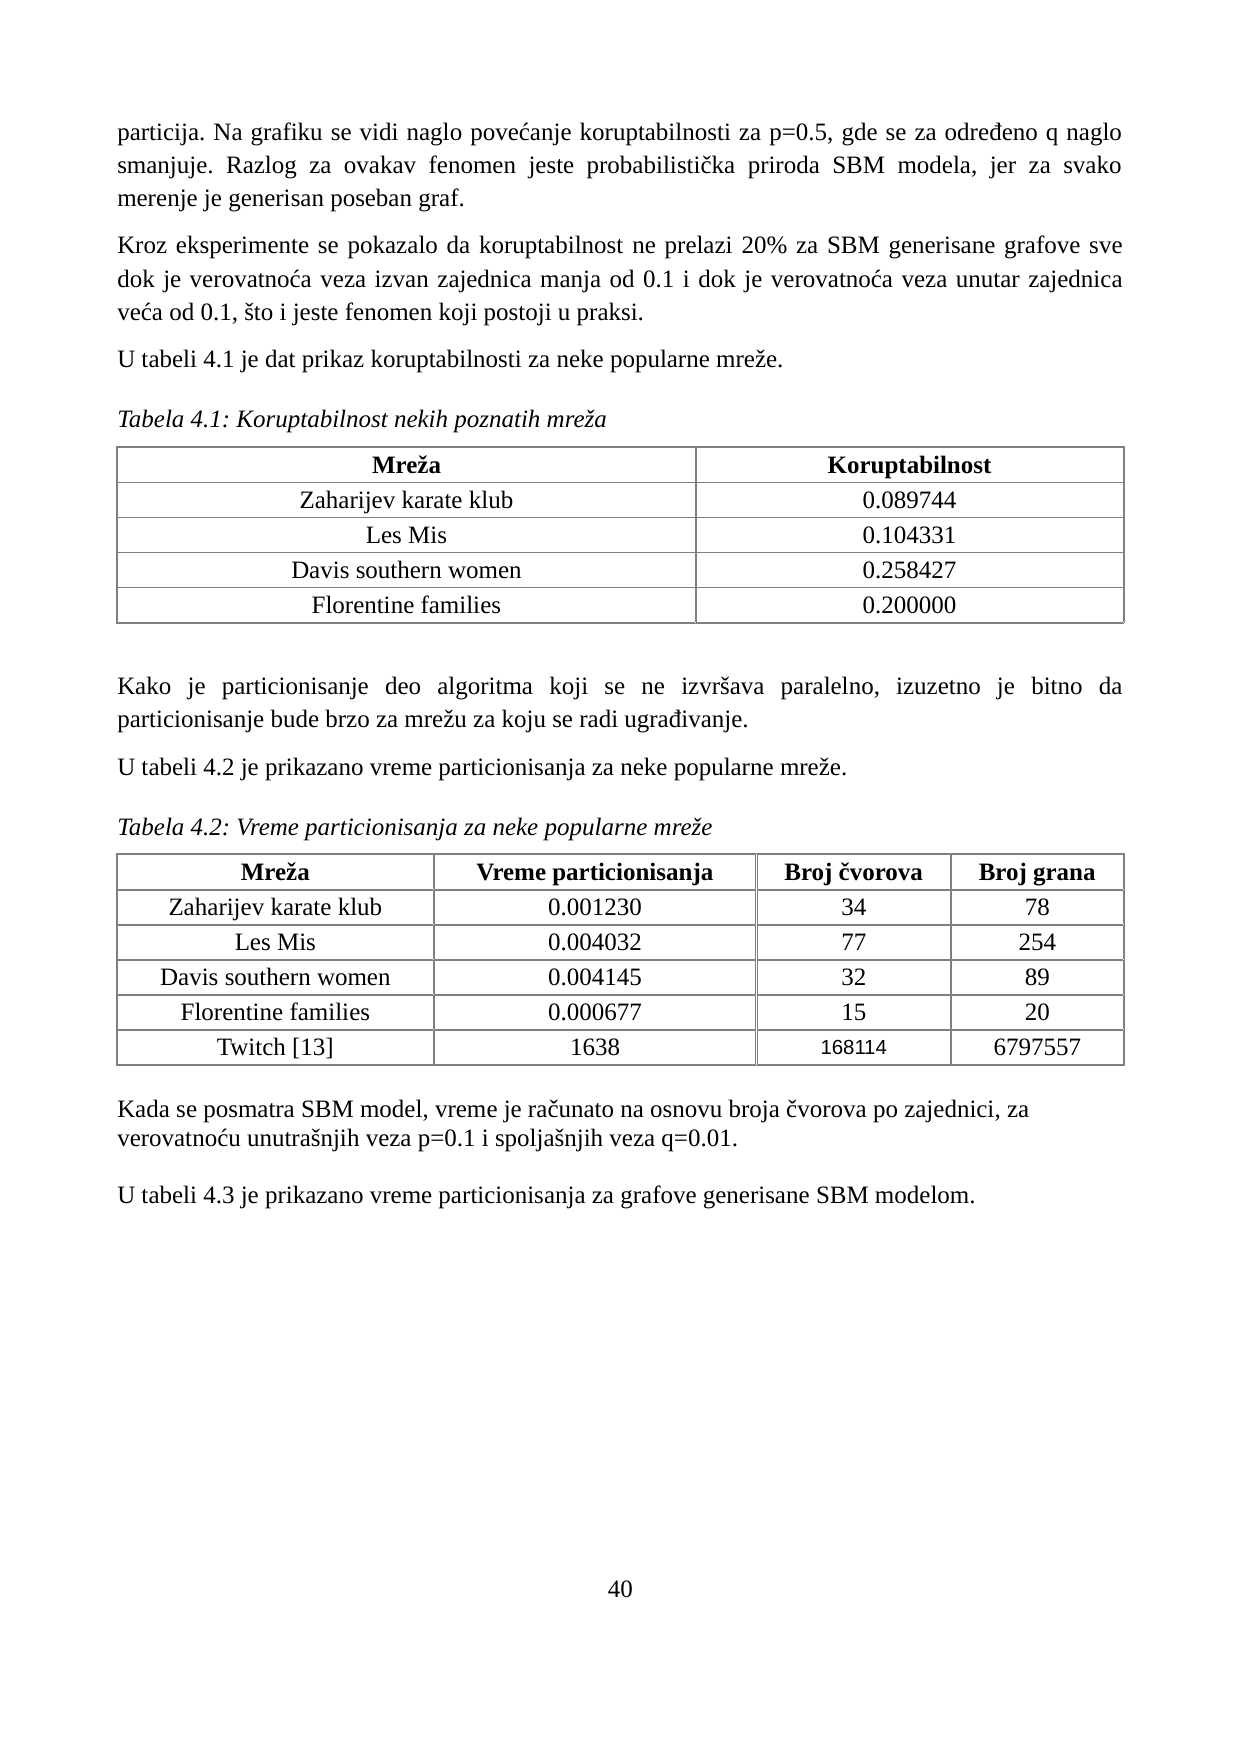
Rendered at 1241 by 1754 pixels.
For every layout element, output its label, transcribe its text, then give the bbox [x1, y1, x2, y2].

table_cell 1638 [435, 1031, 755, 1064]
text Kada se posmatra SBM model, vreme je računato na osnovu broja čvorova po zajednici, za verovatnoću unutrašnjih veza p=0.1 i spoljašnjih veza q=0.01. [117, 1094, 1123, 1152]
table_cell 168114 [758, 1031, 950, 1064]
table_cell 0.104331 [697, 518, 1123, 552]
text Tabela 4.2: Vreme particionisanja za neke popularne mreže [117, 812, 1123, 840]
table_cell Davis southern women [118, 961, 433, 994]
table_cell Zaharijev karate klub [118, 483, 695, 517]
text particija. Na grafiku se vidi naglo povećanje koruptabilnosti za p=0.5, gde se za određeno q naglo smanjuje. Razlog za ovakav fenomen jeste probabilistička priroda SBM modela, jer za svako merenje je generisan poseban graf. [117, 117, 1123, 212]
table_cell Florentine families [118, 996, 433, 1029]
table_cell 32 [758, 961, 950, 994]
table_cell 0.200000 [697, 588, 1123, 622]
table_header Broj grana [952, 855, 1123, 889]
table_header Vreme particionisanja [435, 855, 755, 889]
table_cell Les Mis [118, 926, 433, 959]
table_cell Twitch [13] [118, 1031, 433, 1064]
table_cell 15 [758, 996, 950, 1029]
table_cell 77 [758, 926, 950, 959]
table_cell 0.001230 [435, 891, 755, 924]
table_cell 6797557 [952, 1031, 1123, 1064]
table_cell 0.004032 [435, 926, 755, 959]
table_cell 20 [952, 996, 1123, 1029]
table_cell 78 [952, 891, 1123, 924]
table_cell Les Mis [118, 518, 695, 552]
table_header Mreža [118, 448, 695, 482]
text U tabeli 4.1 je dat prikaz koruptabilnosti za neke popularne mreže. [117, 344, 1123, 373]
table_cell 254 [952, 926, 1123, 959]
table_cell Florentine families [118, 588, 695, 622]
text Tabela 4.1: Koruptabilnost nekih poznatih mreža [117, 404, 1123, 433]
table_header Koruptabilnost [697, 448, 1123, 482]
text Kako je particionisanje deo algoritma koji se ne izvršava paralelno, izuzetno je bitno da particionisanje bude brzo za mrežu za koju se radi ugrađivanje. [117, 671, 1123, 733]
table_header Broj čvorova [758, 855, 950, 889]
table_cell 34 [758, 891, 950, 924]
text Kroz eksperimente se pokazalo da koruptabilnost ne prelazi 20% za SBM generisane grafove sve dok je verovatnoća veza izvan zajednica manja od 0.1 i dok je verovatnoća veza unutar zajednica veća od 0.1, što i jeste fenomen koji postoji u praksi. [117, 231, 1123, 325]
text U tabeli 4.3 je prikazano vreme particionisanja za grafove generisane SBM modelom. [117, 1181, 1123, 1209]
table_cell 0.258427 [697, 553, 1123, 587]
table_cell 89 [952, 961, 1123, 994]
table_cell 0.089744 [697, 483, 1123, 517]
table_cell 0.000677 [435, 996, 755, 1029]
table_cell 0.004145 [435, 961, 755, 994]
table_cell Davis southern women [118, 553, 695, 587]
table_header Mreža [118, 855, 433, 889]
table_cell Zaharijev karate klub [118, 891, 433, 924]
text U tabeli 4.2 je prikazano vreme particionisanja za neke popularne mreže. [117, 752, 1123, 780]
